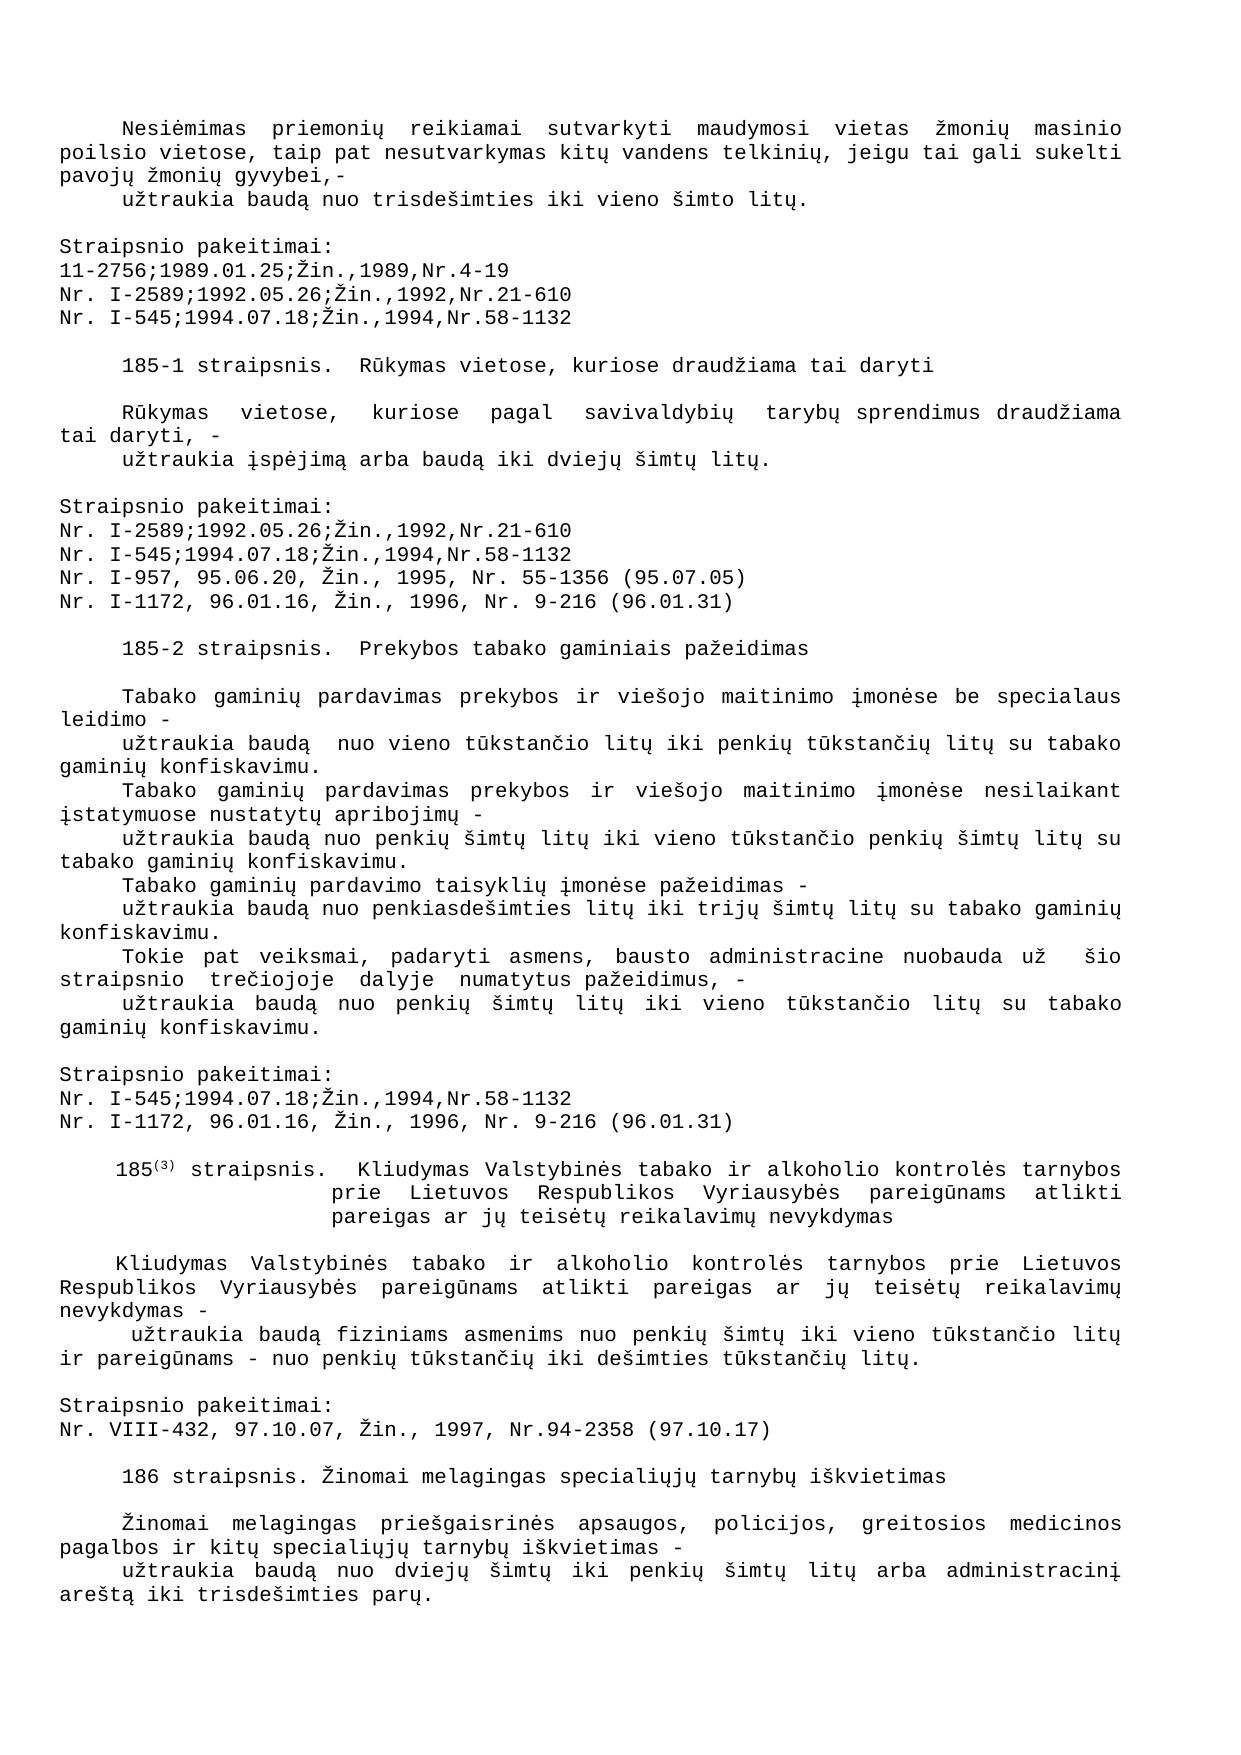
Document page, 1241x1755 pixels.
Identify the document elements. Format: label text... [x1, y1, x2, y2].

text Kliudymas Valstybinės tabako ir alkoholio kontrolės tarnybos prie Lietuvos Respublikos Vyriausybės pareigūnams atlikti pareigas ar jų teisėtų reikalavimų nevykdymas - [59, 1253, 1122, 1324]
text Nesiėmimas priemonių reikiamai sutvarkyti maudymosi vietas žmonių masinio poilsio vietose, taip pat nesutvarkymas kitų vandens telkinių, jeigu tai gali sukelti pavojų žmonių gyvybei,- [59, 118, 1122, 189]
text Nr. I-1172, 96.01.16, Žin., 1996, Nr. 9-216 (96.01.31) [59, 591, 1122, 615]
text Straipsnio pakeitimai: [59, 496, 1122, 520]
text Straipsnio pakeitimai: [59, 1395, 1122, 1419]
text 11-2756;1989.01.25;Žin.,1989,Nr.4-19 [59, 260, 1122, 284]
text Nr. I-545;1994.07.18;Žin.,1994,Nr.58-1132 [59, 544, 1122, 567]
text 186 straipsnis. Žinomai melagingas specialiųjų tarnybų iškvietimas [59, 1466, 1122, 1489]
text Straipsnio pakeitimai: [59, 1064, 1122, 1088]
text užtraukia baudą nuo vieno tūkstančio litų iki penkių tūkstančių litų su tabako gaminių konfiskavimu. [59, 733, 1122, 780]
text Tabako gaminių pardavimo taisyklių įmonėse pažeidimas - [59, 875, 1122, 898]
text Straipsnio pakeitimai: [59, 236, 1122, 260]
text užtraukia baudą nuo dviejų šimtų iki penkių šimtų litų arba administracinį areštą iki trisdešimties parų. [59, 1561, 1122, 1608]
text užtraukia baudą nuo penkių šimtų litų iki vieno tūkstančio penkių šimtų litų su tabako gaminių konfiskavimu. [59, 827, 1122, 875]
text užtraukia baudą nuo trisdešimties iki vieno šimto litų. [59, 189, 1122, 213]
text Tabako gaminių pardavimas prekybos ir viešojo maitinimo įmonėse nesilaikant įstatymuose nustatytų apribojimų - [59, 780, 1122, 827]
text Nr. I-545;1994.07.18;Žin.,1994,Nr.58-1132 [59, 1088, 1122, 1111]
text Nr. I-2589;1992.05.26;Žin.,1992,Nr.21-610 [59, 520, 1122, 544]
text užtraukia baudą nuo penkių šimtų litų iki vieno tūkstančio litų su tabako gaminių konfiskavimu. [59, 993, 1122, 1040]
text 185-1 straipsnis. Rūkymas vietose, kuriose draudžiama tai daryti [59, 354, 1122, 378]
text Nr. I-545;1994.07.18;Žin.,1994,Nr.58-1132 [59, 307, 1122, 331]
text 185(3) straipsnis. Kliudymas Valstybinės tabako ir alkoholio kontrolės tarnybos prie Lietuvos Respublikos Vyriausybės pareigūnams atlikti pareigas ar jų teisėtų reikalavimų nevykdymas [115, 1158, 1122, 1229]
text užtraukia įspėjimą arba baudą iki dviejų šimtų litų. [59, 449, 1122, 473]
text Žinomai melagingas priešgaisrinės apsaugos, policijos, greitosios medicinos pagalbos ir kitų specialiųjų tarnybų iškvietimas - [59, 1513, 1122, 1561]
text Tokie pat veiksmai, padaryti asmens, bausto administracine nuobauda už šio straipsnio trečiojoje dalyje numatytus pažeidimus, - [59, 946, 1122, 993]
text užtraukia baudą nuo penkiasdešimties litų iki trijų šimtų litų su tabako gaminių konfiskavimu. [59, 898, 1122, 946]
text užtraukia baudą fiziniams asmenims nuo penkių šimtų iki vieno tūkstančio litų ir pareigūnams - nuo penkių tūkstančių iki dešimties tūkstančių litų. [59, 1324, 1122, 1371]
text Nr. I-957, 95.06.20, Žin., 1995, Nr. 55-1356 (95.07.05) [59, 567, 1122, 591]
text Nr. VIII-432, 97.10.07, Žin., 1997, Nr.94-2358 (97.10.17) [59, 1419, 1122, 1442]
text Nr. I-2589;1992.05.26;Žin.,1992,Nr.21-610 [59, 284, 1122, 307]
text Rūkymas vietose, kuriose pagal savivaldybių tarybų sprendimus draudžiama tai daryti, - [59, 402, 1122, 449]
text 185-2 straipsnis. Prekybos tabako gaminiais pažeidimas [59, 638, 1122, 662]
text Nr. I-1172, 96.01.16, Žin., 1996, Nr. 9-216 (96.01.31) [59, 1111, 1122, 1135]
text Tabako gaminių pardavimas prekybos ir viešojo maitinimo įmonėse be specialaus leidimo - [59, 686, 1122, 733]
